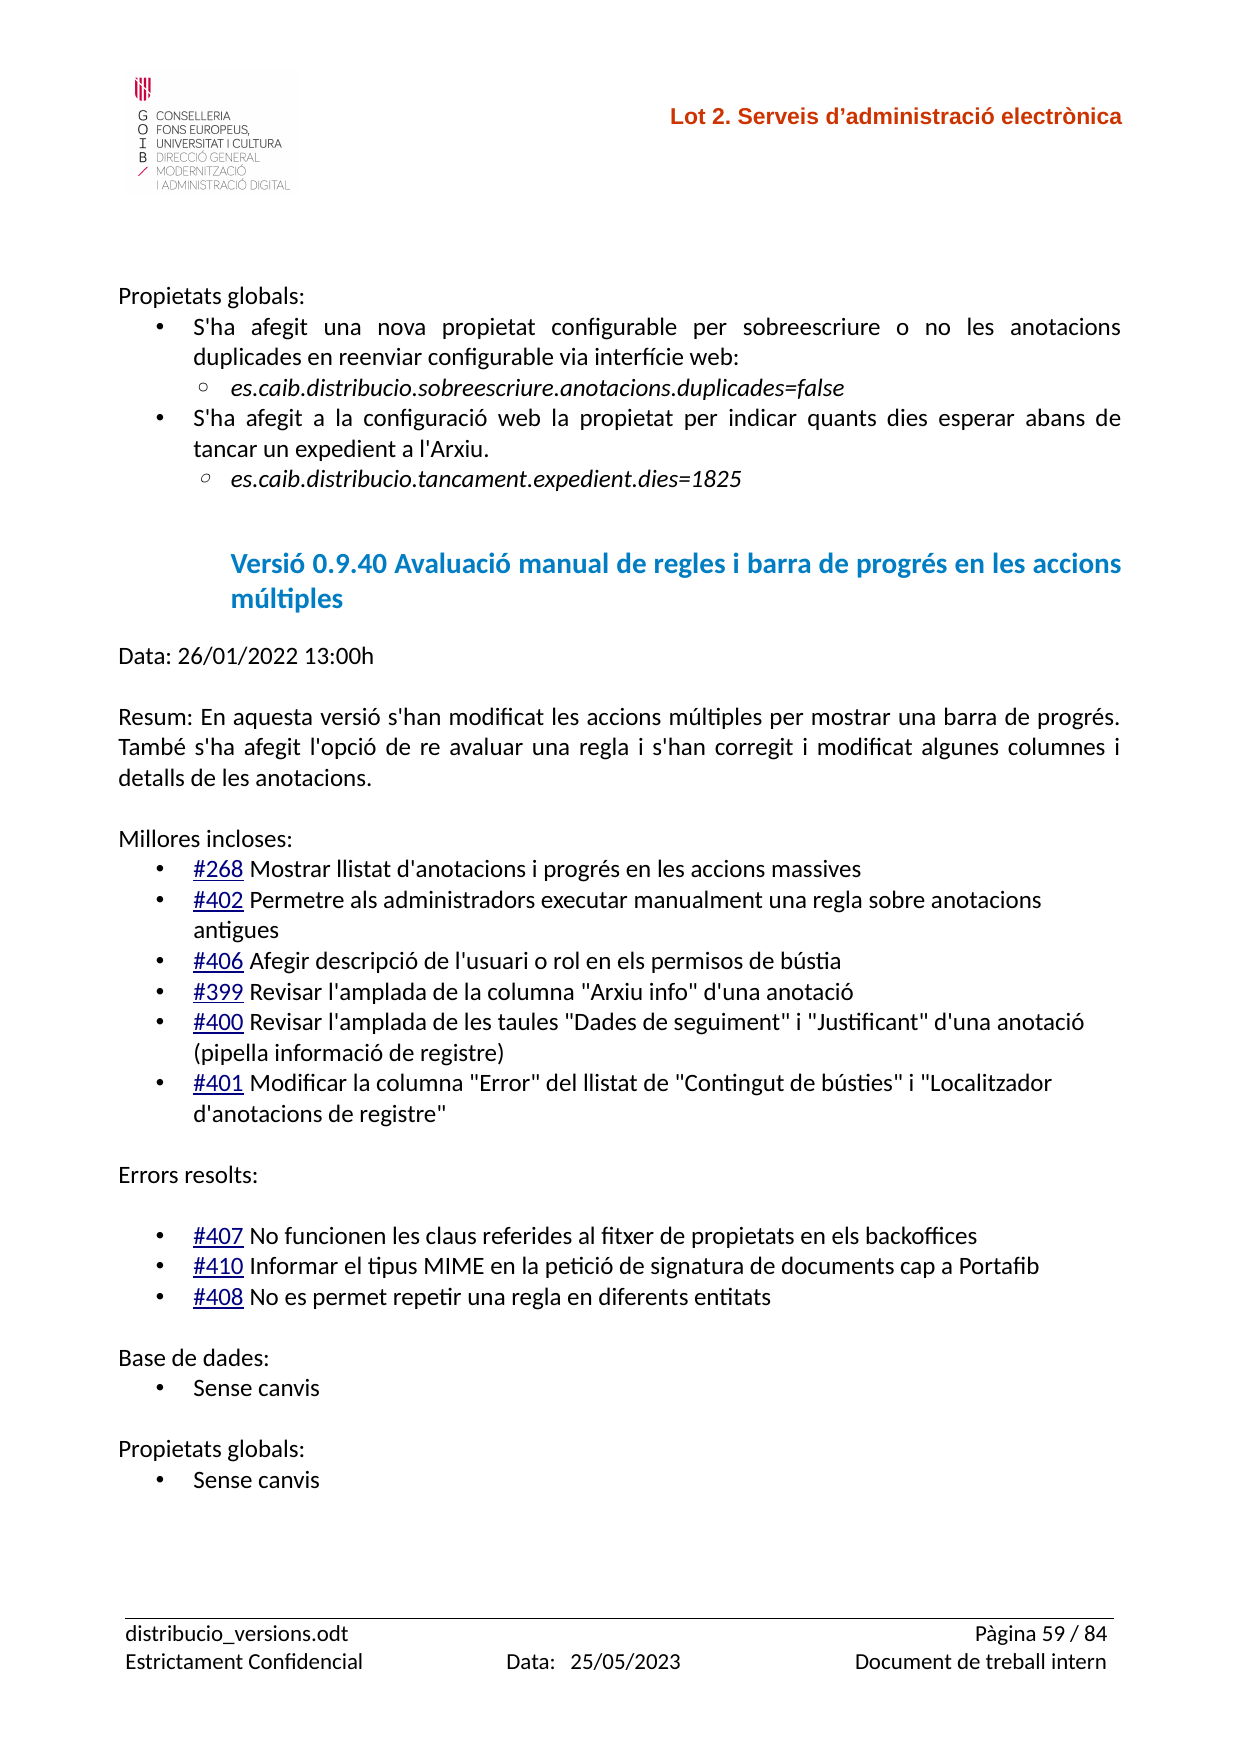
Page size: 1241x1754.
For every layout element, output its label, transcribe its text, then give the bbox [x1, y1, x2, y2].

list #410 Informar el tipus MIME en la petició de signatura de documents cap a Portafib [156, 1250, 1122, 1281]
text Errors resolts: [118, 1159, 1122, 1189]
list #407 No funcionen les claus referides al fitxer de propietats en els backoffices [156, 1220, 1122, 1250]
text Resum: En aquesta versió s'han modificat les accions múltiples per mostrar una barra de progrés. També s'ha afegit l'opció de re avaluar una regla i s'han corregit i modificat algunes columnes i detalls de les anotacions. [118, 701, 1122, 792]
text Base de dades: [118, 1342, 1122, 1372]
list #399 Revisar l'amplada de la columna "Arxiu info" d'una anotació [156, 976, 1122, 1006]
text Data: 26/01/2022 13:00h [118, 640, 1122, 670]
list #408 No es permet repetir una regla en diferents entitats [156, 1281, 1122, 1311]
subtitle Versió 0.9.40 Avaluació manual de regles i barra de progrés en les accions múltiples [153, 545, 1122, 616]
list es.caib.distribucio.sobreescriure.anotacions.duplicades=false [193, 372, 1122, 402]
text Millores incloses: [118, 823, 1122, 853]
text Propietats globals: [118, 1433, 1122, 1464]
list #401 Modificar la columna "Error" del llistat de "Contingut de bústies" i "Localitzador d'anotacions de registre" [156, 1067, 1122, 1128]
list #268 Mostrar llistat d'anotacions i progrés en les accions massives [156, 853, 1122, 884]
list Sense canvis [156, 1464, 1122, 1494]
list S'ha afegit una nova propietat configurable per sobreescriure o no les anotacions duplicades en reenviar configurable via interfície web: [156, 311, 1122, 372]
text Propietats globals: [118, 280, 1122, 311]
list es.caib.distribucio.tancament.expedient.dies=1825 [193, 463, 1122, 494]
list #406 Afegir descripció de l'usuari o rol en els permisos de bústia [156, 945, 1122, 976]
picture [126, 70, 299, 197]
list S'ha afegit a la configuració web la propietat per indicar quants dies esperar abans de tancar un expedient a l'Arxiu. [156, 402, 1122, 463]
list #400 Revisar l'amplada de les taules "Dades de seguiment" i "Justificant" d'una anotació (pipella informació de registre) [156, 1006, 1122, 1067]
list Sense canvis [156, 1372, 1122, 1403]
list #402 Permetre als administradors executar manualment una regla sobre anotacions antigues [156, 884, 1122, 945]
